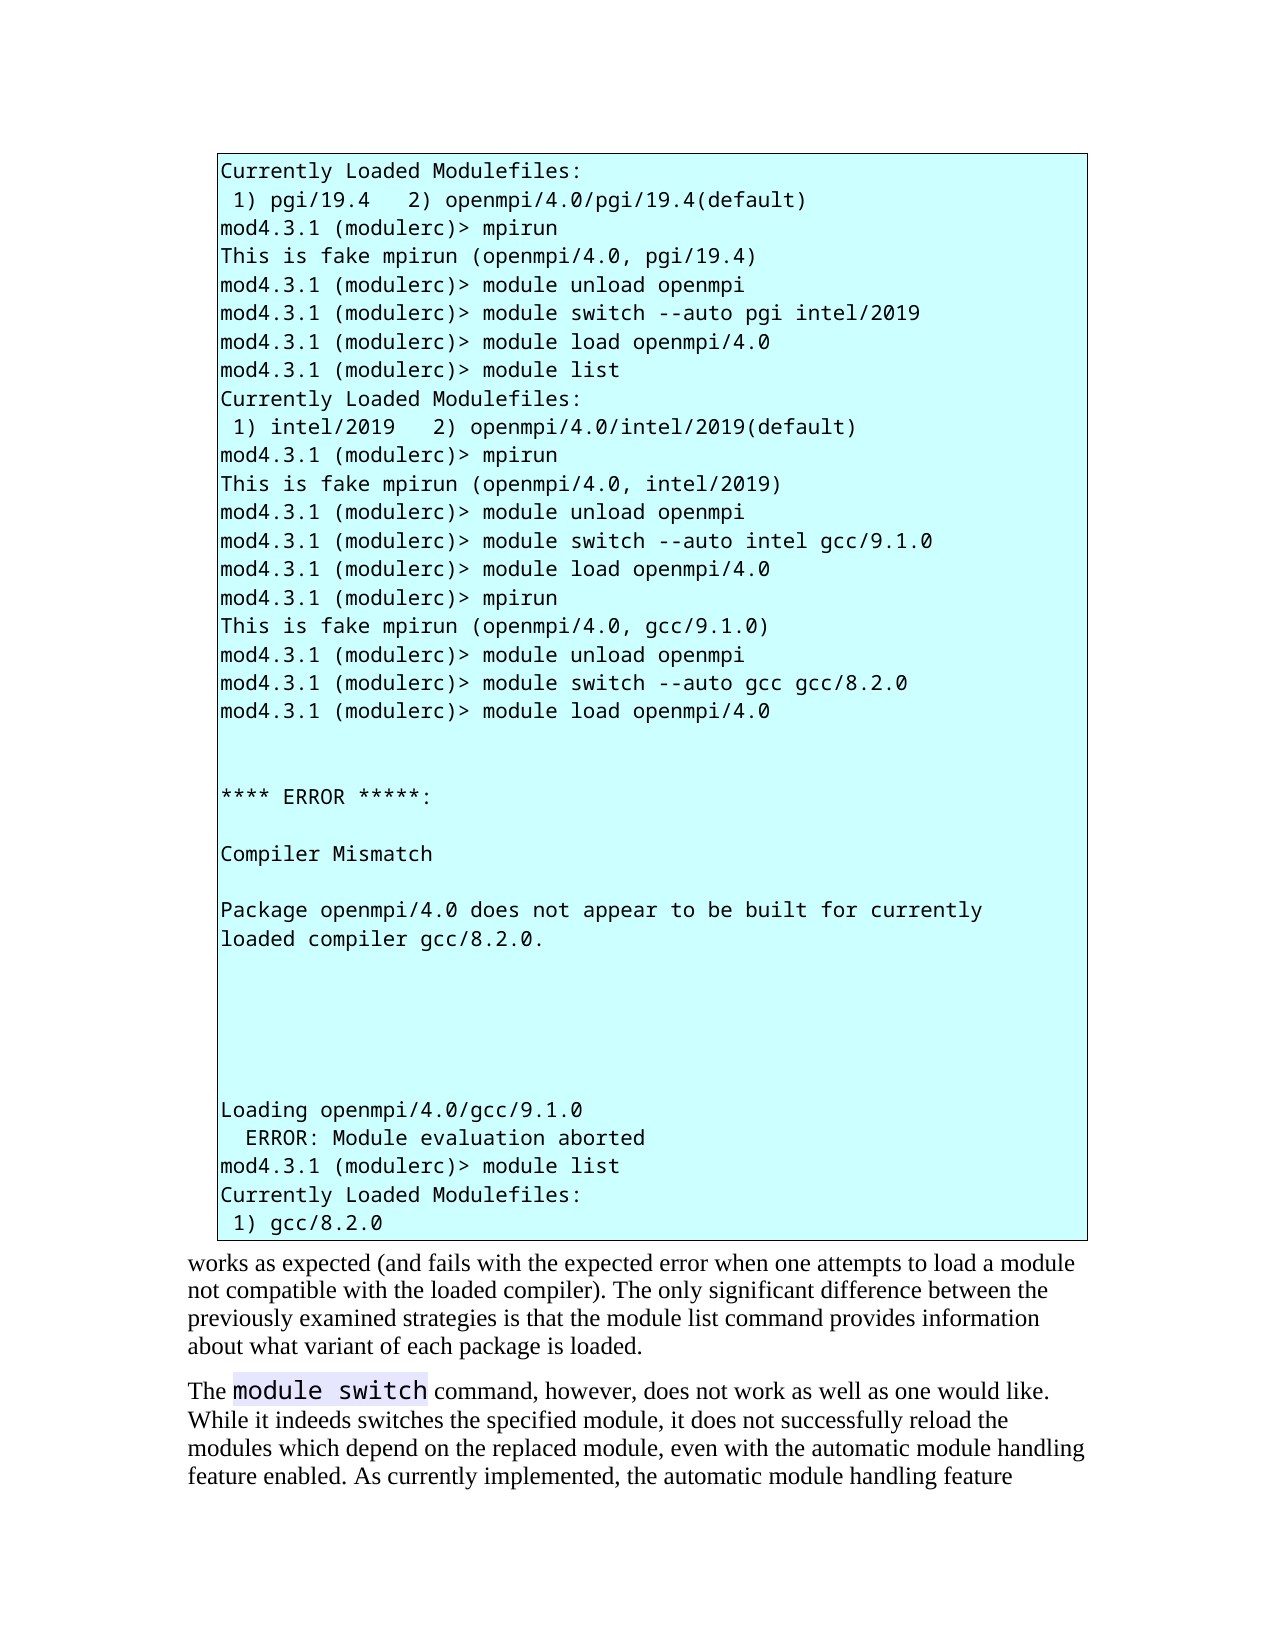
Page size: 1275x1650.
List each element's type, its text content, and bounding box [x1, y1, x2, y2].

text works as expected (and fails with the expected error when one attempts to load a module not compatible with the loaded compiler). The only significant difference between the previously examined strategies is that the module list command provides information about what variant of each package is loaded. [187, 1249, 1087, 1360]
text The module switch command, however, does not work as well as one would like. While it indeeds switches the specified module, it does not successfully reload the modules which depend on the replaced module, even with the automatic module handling feature enabled. As currently implemented, the automatic module handling feature [187, 1372, 1087, 1489]
text Currently Loaded Modulefiles: 1) pgi/19.4 2) openmpi/4.0/pgi/19.4(default) mod4.3.1 (modulerc)> mpirun This is fake mpirun (openmpi/4.0, pgi/19.4) mod4.3.1 (modulerc)> module unload openmpi mod4.3.1 (modulerc)> module switch --auto pgi intel/2019 mod4.3.1 (modulerc)> module load openmpi/4.0 mod4.3.1 (modulerc)> module list Currently Loaded Modulefiles: 1) intel/2019 2) openmpi/4.0/intel/2019(default) mod4.3.1 (modulerc)> mpirun This is fake mpirun (openmpi/4.0, intel/2019) mod4.3.1 (modulerc)> module unload openmpi mod4.3.1 (modulerc)> module switch --auto intel gcc/9.1.0 mod4.3.1 (modulerc)> module load openmpi/4.0 mod4.3.1 (modulerc)> mpirun This is fake mpirun (openmpi/4.0, gcc/9.1.0) mod4.3.1 (modulerc)> module unload openmpi mod4.3.1 (modulerc)> module switch --auto gcc gcc/8.2.0 mod4.3.1 (modulerc)> module load openmpi/4.0 **** ERROR *****: Compiler Mismatch Package openmpi/4.0 does not appear to be built for currently loaded compiler gcc/8.2.0. Loading openmpi/4.0/gcc/9.1.0 ERROR: Module evaluation aborted mod4.3.1 (modulerc)> module list Currently Loaded Modulefiles: 1) gcc/8.2.0 [218, 154, 1087, 1240]
